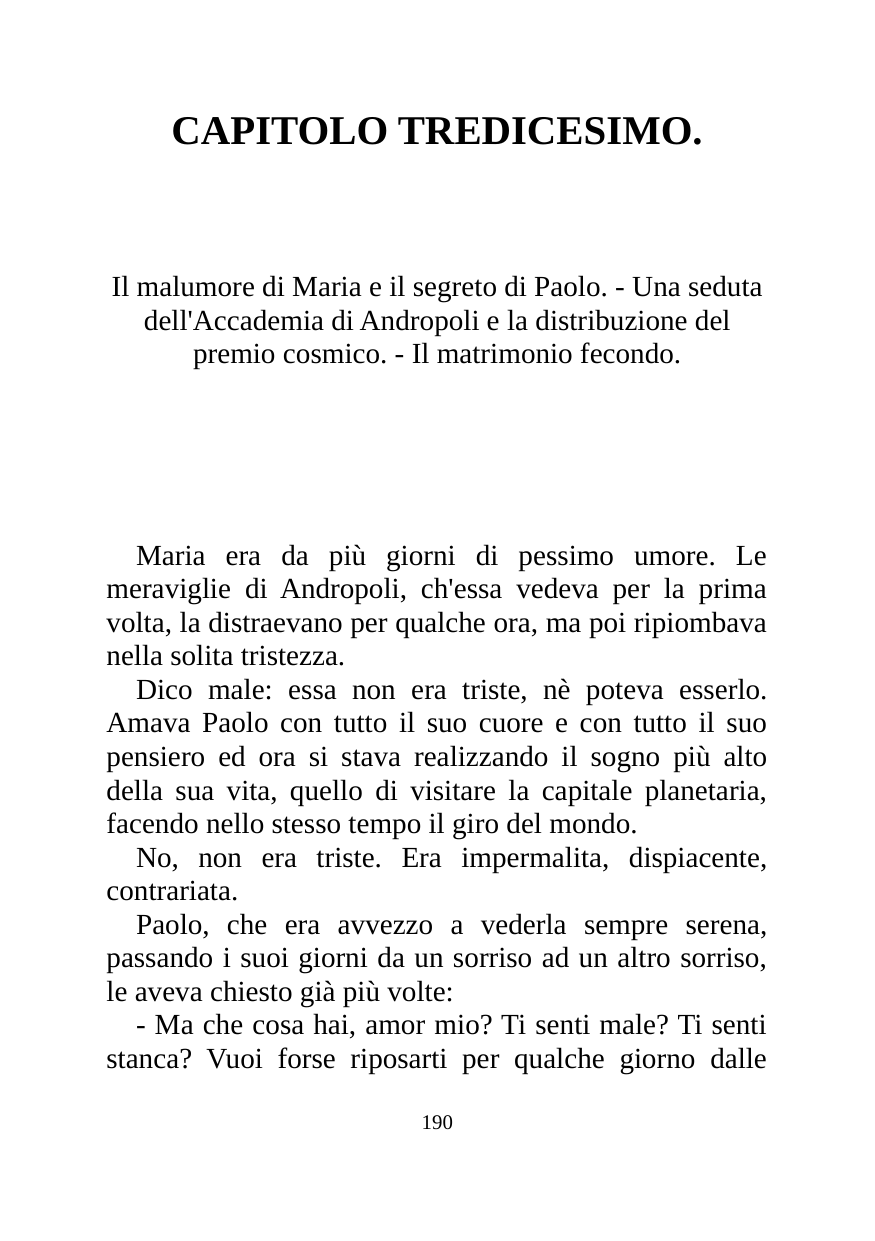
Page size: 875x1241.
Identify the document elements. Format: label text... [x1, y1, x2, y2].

text No, non era triste. Era impermalita, dispiacente, contrariata. [106, 840, 768, 907]
text Paolo, che era avvezzo a vederla sempre serena, passando i suoi giorni da un sorriso ad un altro sorriso, le aveva chiesto già più volte: [106, 907, 768, 1007]
text Dico male: essa non era triste, nè poteva esserlo. Amava Paolo con tutto il suo cuore e con tutto il suo pensiero ed ora si stava realizzando il sogno più alto della sua vita, quello di visitare la capitale planetaria, facendo nello stesso tempo il giro del mondo. [106, 672, 768, 840]
text Maria era da più giorni di pessimo umore. Le meraviglie di Andropoli, ch'essa vedeva per la prima volta, la distraevano per qualche ora, ma poi ripiombava nella solita tristezza. [106, 538, 768, 672]
text Il malumore di Maria e il segreto di Paolo. - Una seduta dell'Accademia di Andropoli e la distribuzione del premio cosmico. - Il matrimonio fecondo. [106, 269, 768, 370]
subtitle CAPITOLO TREDICESIMO. [106, 106, 768, 153]
text - Ma che cosa hai, amor mio? Ti senti male? Ti senti stanca? Vuoi forse riposarti per qualche giorno dalle [106, 1007, 768, 1074]
